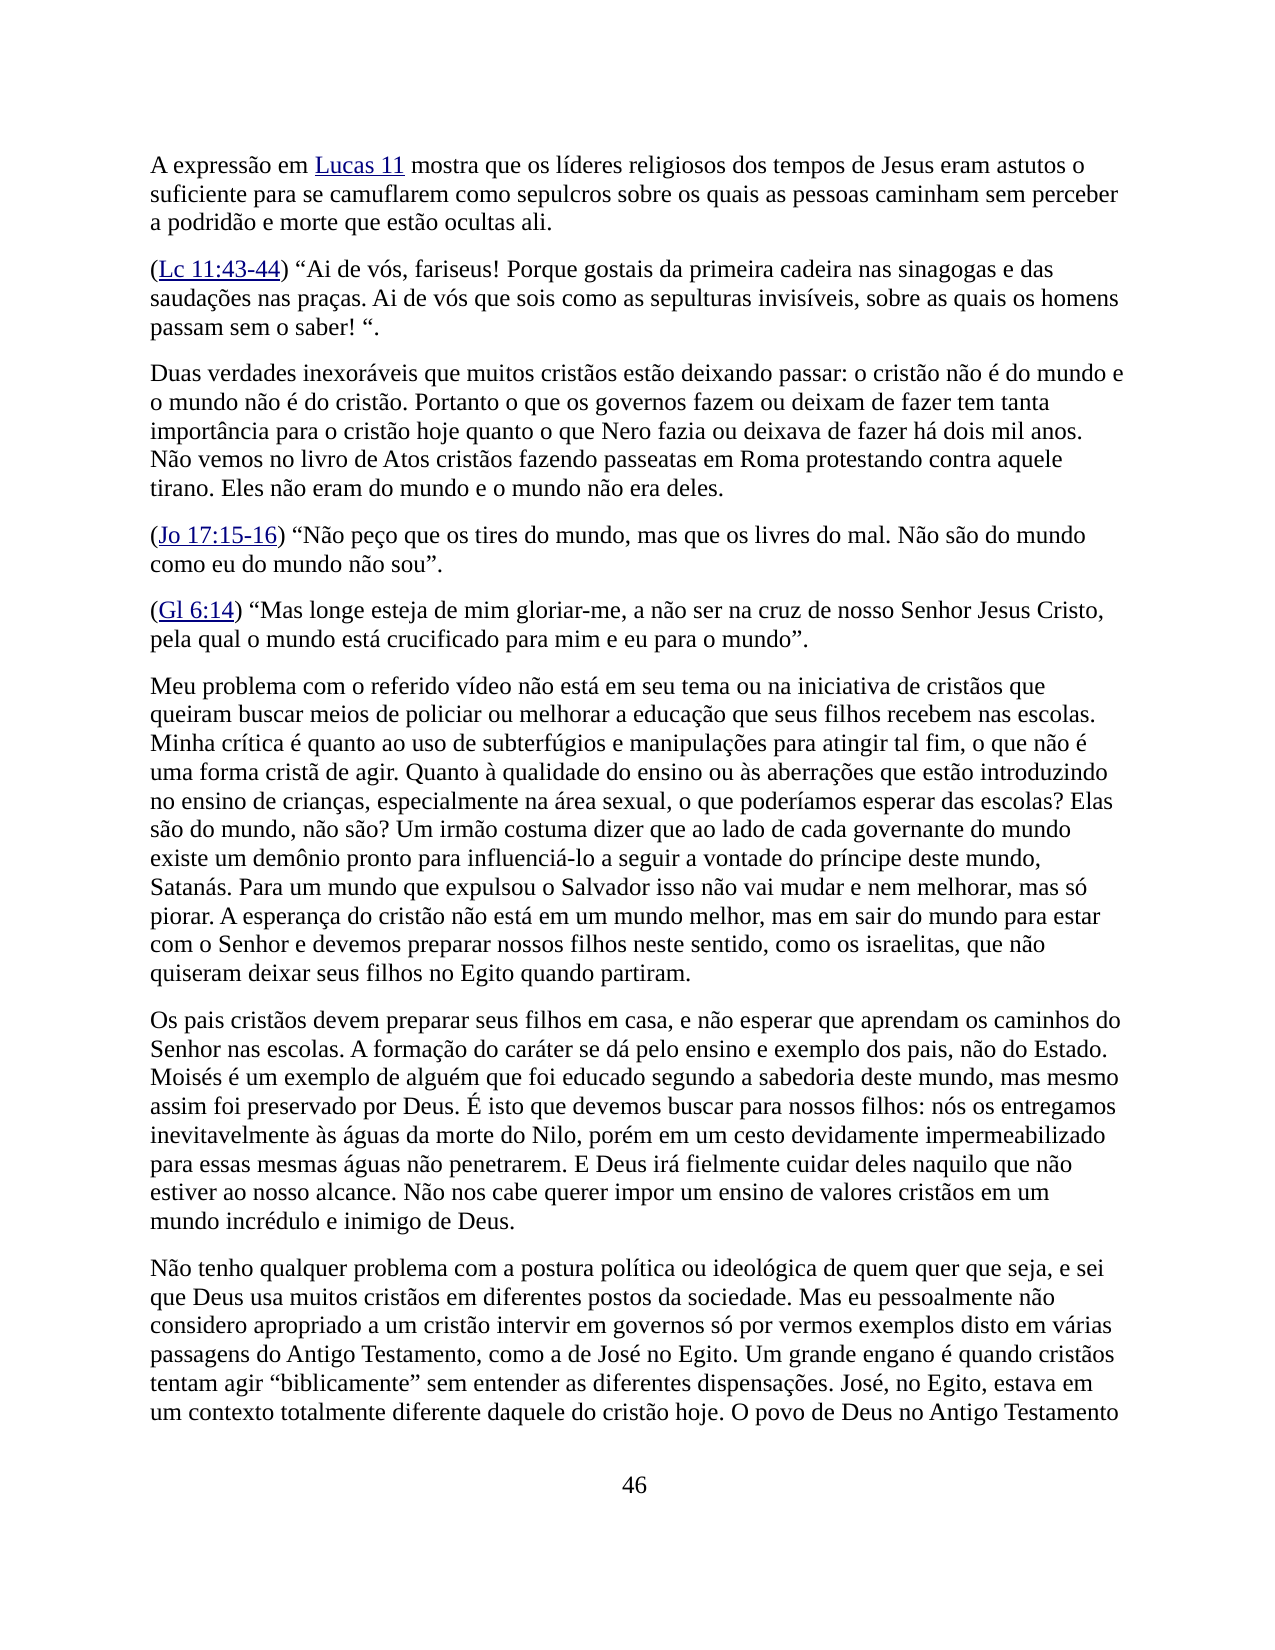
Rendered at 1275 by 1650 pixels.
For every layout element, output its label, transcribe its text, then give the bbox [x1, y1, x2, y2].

text Duas verdades inexoráveis que muitos cristãos estão deixando passar: o cristão não é do mundo e o mundo não é do cristão. Portanto o que os governos fazem ou deixam de fazer tem tanta importância para o cristão hoje quanto o que Nero fazia ou deixava de fazer há dois mil anos. Não vemos no livro de Atos cristãos fazendo passeatas em Roma protestando contra aquele tirano. Eles não eram do mundo e o mundo não era deles. [150, 358, 1125, 502]
text Os pais cristãos devem preparar seus filhos em casa, e não esperar que aprendam os caminhos do Senhor nas escolas. A formação do caráter se dá pelo ensino e exemplo dos pais, não do Estado. Moisés é um exemplo de alguém que foi educado segundo a sabedoria deste mundo, mas mesmo assim foi preservado por Deus. É isto que devemos buscar para nossos filhos: nós os entregamos inevitavelmente às águas da morte do Nilo, porém em um cesto devidamente impermeabilizado para essas mesmas águas não penetrarem. E Deus irá fielmente cuidar deles naquilo que não estiver ao nosso alcance. Não nos cabe querer impor um ensino de valores cristãos em um mundo incrédulo e inimigo de Deus. [150, 1005, 1125, 1235]
text Meu problema com o referido vídeo não está em seu tema ou na iniciativa de cristãos que queiram buscar meios de policiar ou melhorar a educação que seus filhos recebem nas escolas. Minha crítica é quanto ao uso de subterfúgios e manipulações para atingir tal fim, o que não é uma forma cristã de agir. Quanto à qualidade do ensino ou às aberrações que estão introduzindo no ensino de crianças, especialmente na área sexual, o que poderíamos esperar das escolas? Elas são do mundo, não são? Um irmão costuma dizer que ao lado de cada governante do mundo existe um demônio pronto para influenciá-lo a seguir a vontade do príncipe deste mundo, Satanás. Para um mundo que expulsou o Salvador isso não vai mudar e nem melhorar, mas só piorar. A esperança do cristão não está em um mundo melhor, mas em sair do mundo para estar com o Senhor e devemos preparar nossos filhos neste sentido, como os israelitas, que não quiseram deixar seus filhos no Egito quando partiram. [150, 671, 1125, 987]
text (Jo 17:15-16) “Não peço que os tires do mundo, mas que os livres do mal. Não são do mundo como eu do mundo não sou”. [150, 520, 1125, 577]
text (Lc 11:43-44) “Ai de vós, fariseus! Porque gostais da primeira cadeira nas sinagogas e das saudações nas praças. Ai de vós que sois como as sepulturas invisíveis, sobre as quais os homens passam sem o saber! “. [150, 254, 1125, 340]
text A expressão em Lucas 11 mostra que os líderes religiosos dos tempos de Jesus eram astutos o suficiente para se camuflarem como sepulcros sobre os quais as pessoas caminham sem perceber a podridão e morte que estão ocultas ali. [150, 150, 1125, 236]
text (Gl 6:14) “Mas longe esteja de mim gloriar-me, a não ser na cruz de nosso Senhor Jesus Cristo, pela qual o mundo está crucificado para mim e eu para o mundo”. [150, 595, 1125, 653]
text Não tenho qualquer problema com a postura política ou ideológica de quem quer que seja, e sei que Deus usa muitos cristãos em diferentes postos da sociedade. Mas eu pessoalmente não considero apropriado a um cristão intervir em governos só por vermos exemplos disto em várias passagens do Antigo Testamento, como a de José no Egito. Um grande engano é quando cristãos tentam agir “biblicamente” sem entender as diferentes dispensações. José, no Egito, estava em um contexto totalmente diferente daquele do cristão hoje. O povo de Deus no Antigo Testamento [150, 1253, 1125, 1425]
